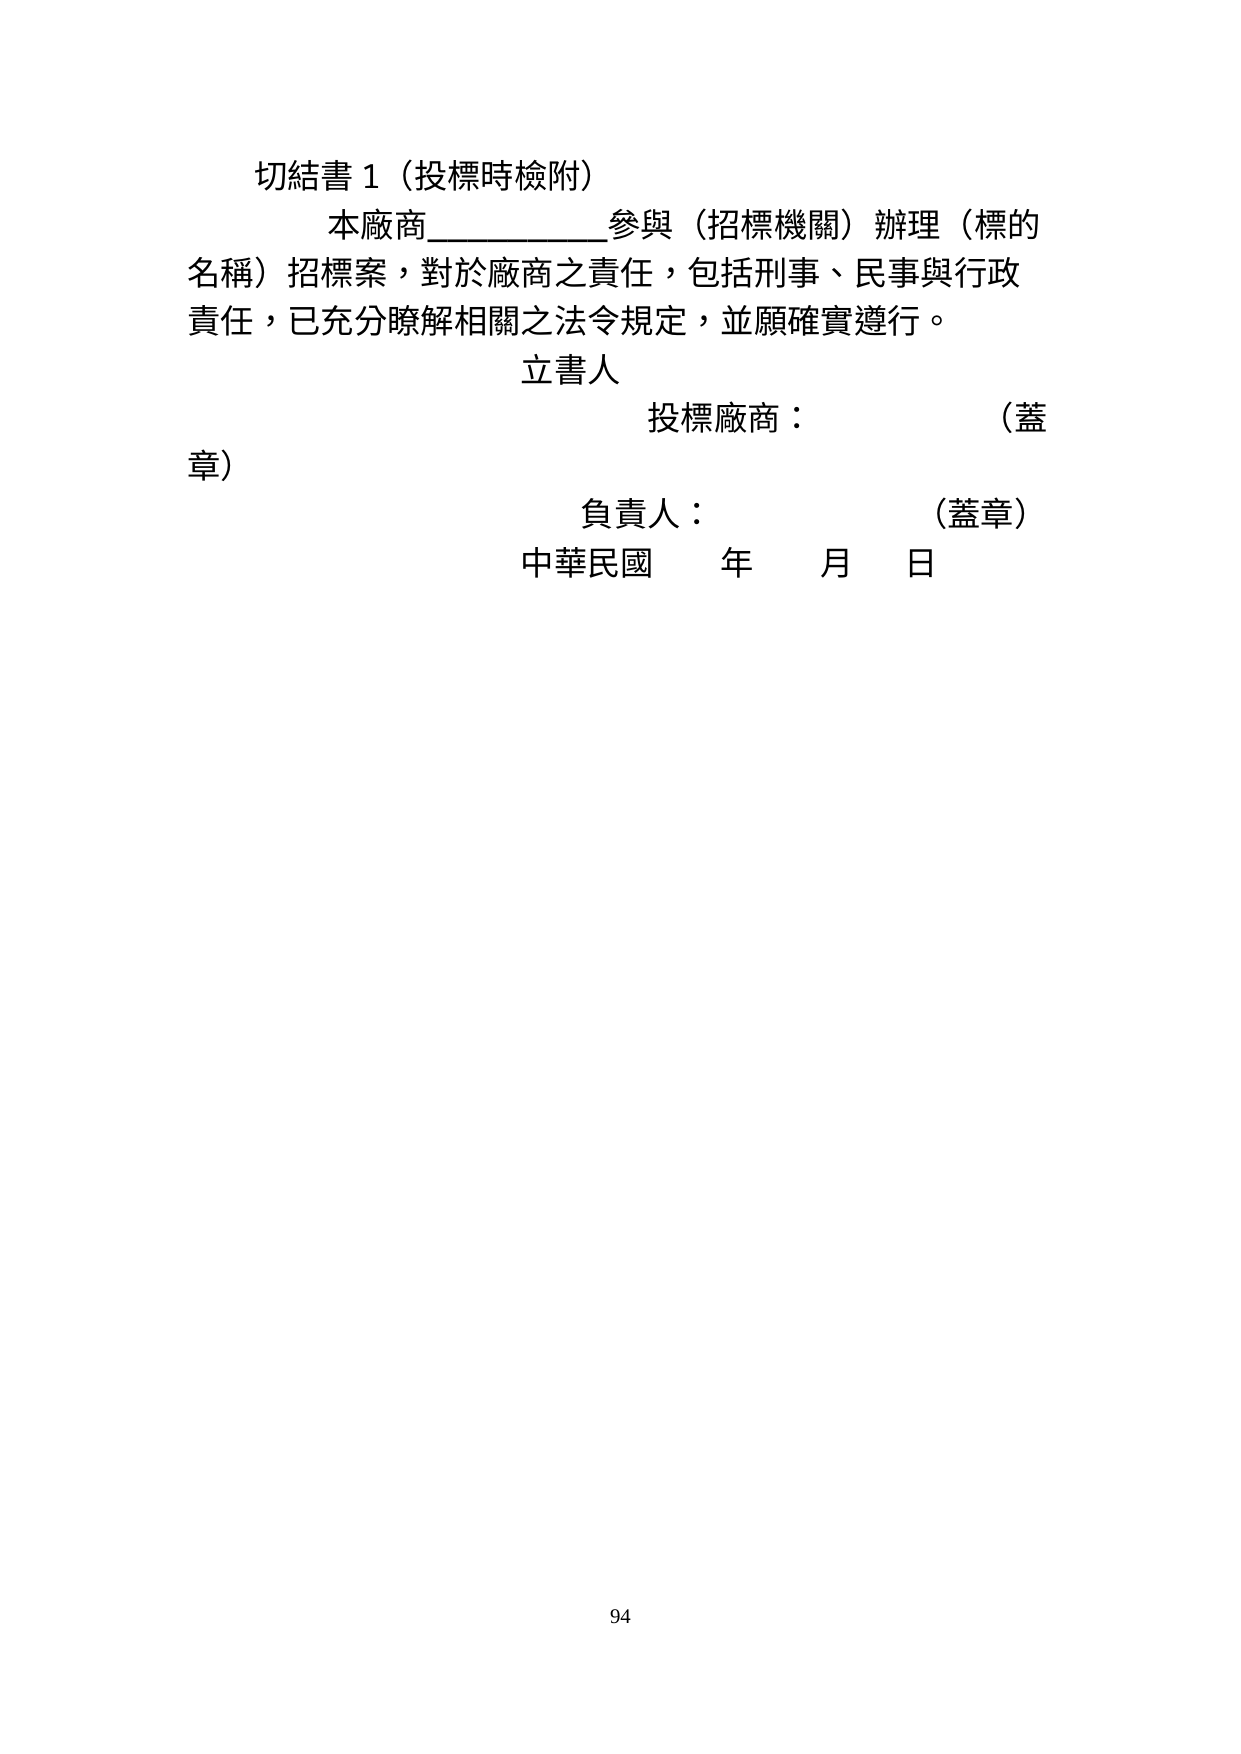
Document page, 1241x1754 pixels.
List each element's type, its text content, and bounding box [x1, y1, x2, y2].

text 中華民國 年 月 日 [287, 537, 1053, 585]
text 立書人 [287, 343, 1053, 392]
text 本廠商_________參與（招標機關）辦理（標的名稱）招標案，對於廠商之責任，包括刑事、民事與行政責任，已充分瞭解相關之法令規定，並願確實遵行。 [187, 198, 1053, 343]
text 負責人： （蓋章） [187, 488, 1053, 537]
text 投標廠商： （蓋章） [187, 392, 1053, 488]
text 切結書1（投標時檢附） [187, 150, 1053, 198]
